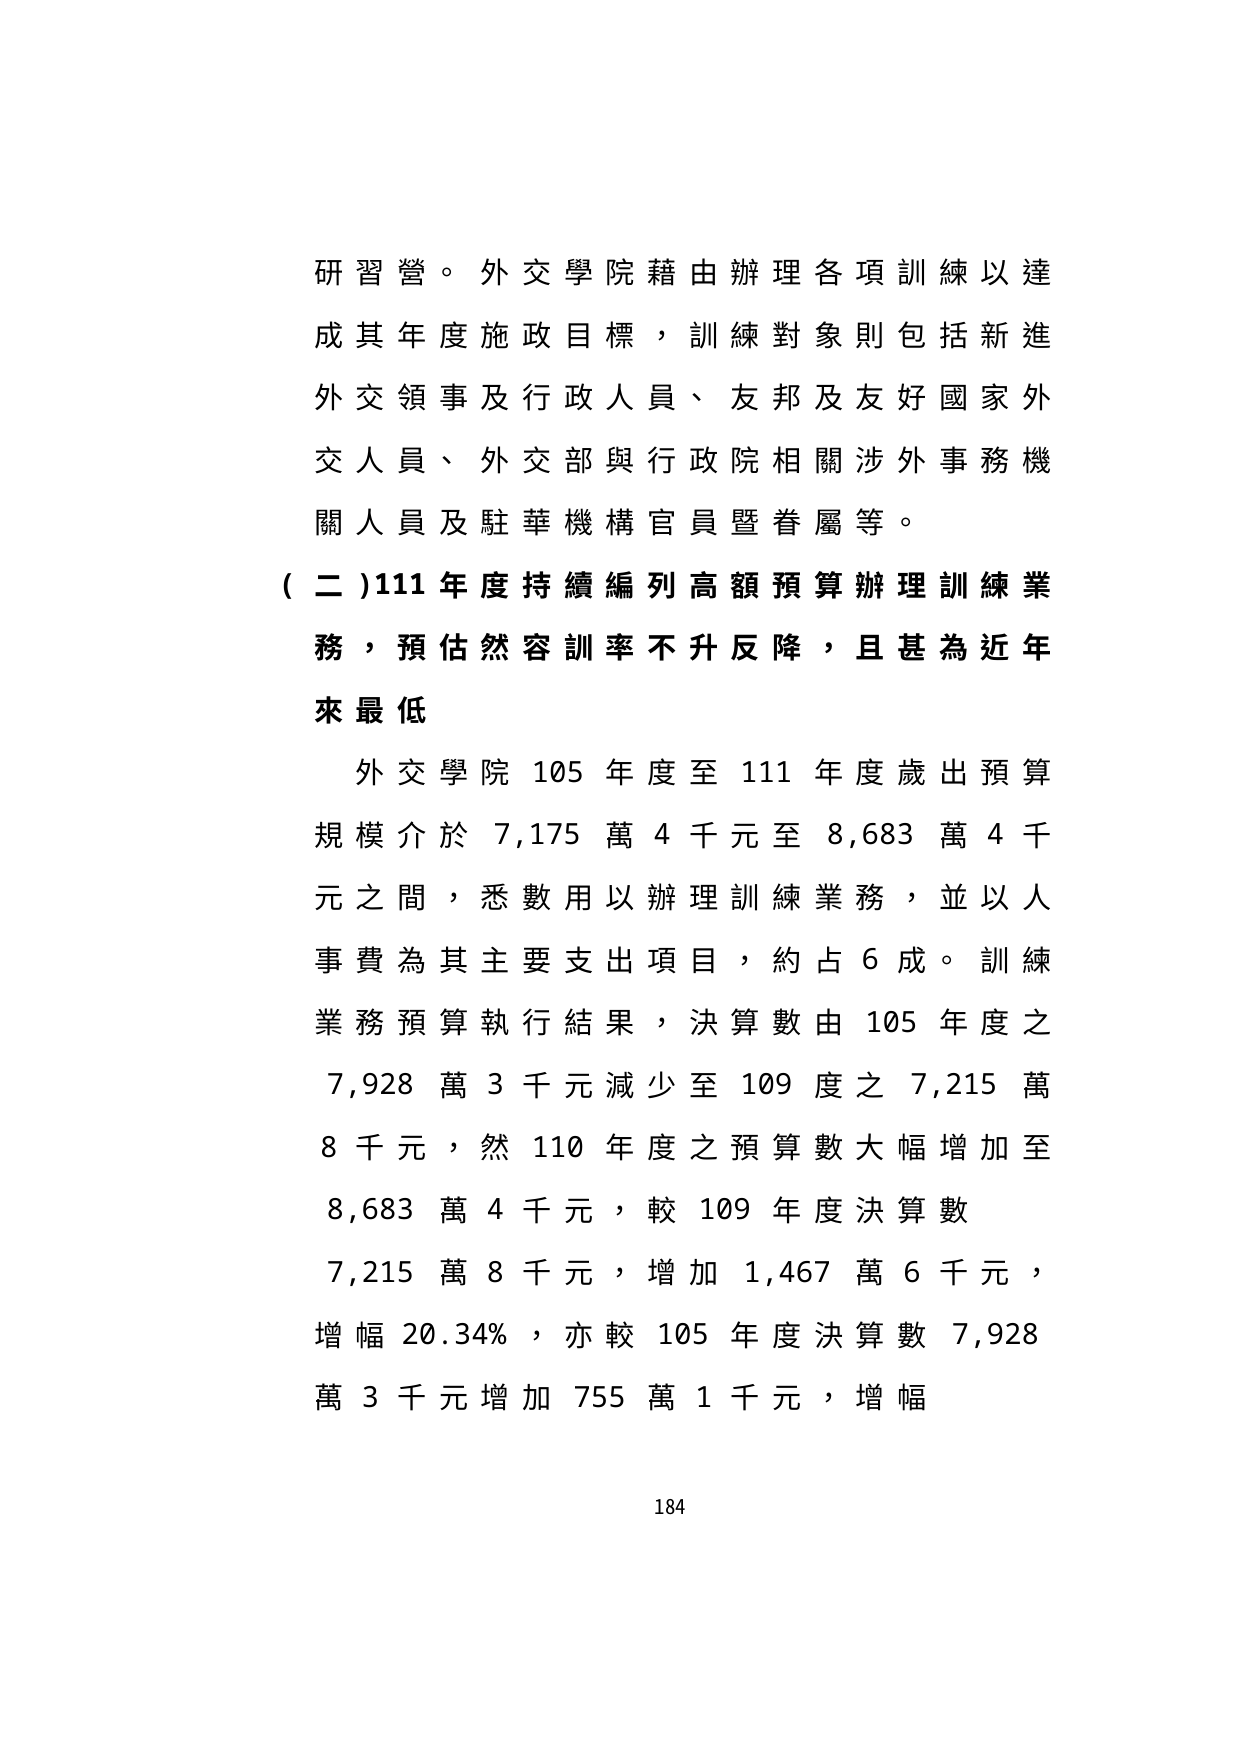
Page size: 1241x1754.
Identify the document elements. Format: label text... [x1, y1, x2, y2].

text (二)111年度持續編列高額預算辦理訓練業務，預估然容訓率不升反降，且甚為近年來最低 [242, 542, 1058, 729]
text 外交學院105年度至111年度歲出預算規模介於7,175萬4千元至8,683萬4千元之間，悉數用以辦理訓練業務，並以人事費為其主要支出項目，約占6成。訓練業務預算執行結果，決算數由105年度之7,928萬3千元減少至109度之7,215萬8千元，然110年度之預算數大幅增加至8,683萬4千元，較109年度決算數7,215萬8千元，增加1,467萬6千元，增幅20.34%，亦較105年度決算數7,928萬3千元增加755萬1千元，增幅 [271, 729, 1058, 1417]
text 研習營。外交學院藉由辦理各項訓練以達成其年度施政目標，訓練對象則包括新進外交領事及行政人員、友邦及友好國家外交人員、外交部與行政院相關涉外事務機關人員及駐華機構官員暨眷屬等。 [271, 229, 1058, 542]
